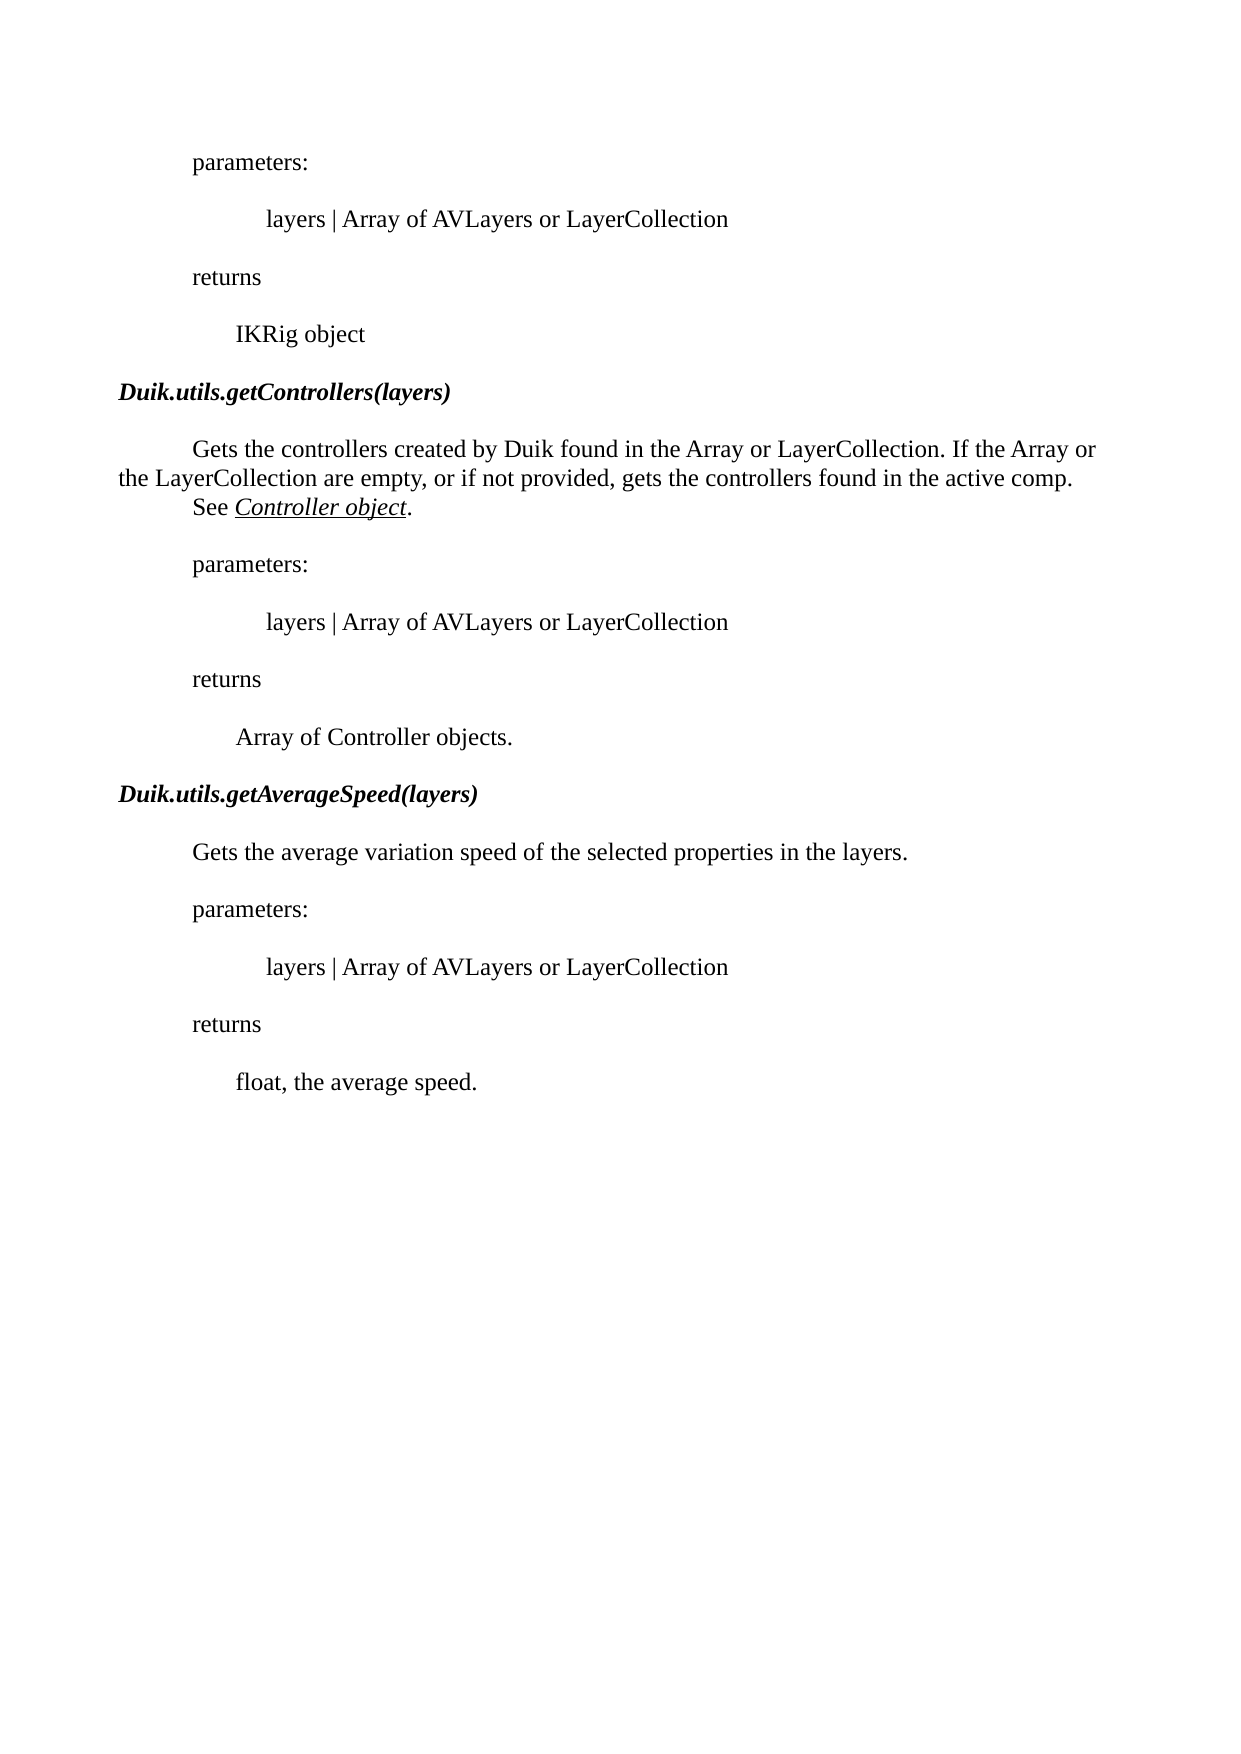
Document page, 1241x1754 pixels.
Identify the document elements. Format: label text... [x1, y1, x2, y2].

text layers | Array of AVLayers or LayerCollection [118, 607, 1122, 636]
text float, the average speed. [118, 1067, 1122, 1096]
text parameters: [118, 147, 1122, 176]
text See Controller object. [118, 492, 1122, 521]
text Array of Controller objects. [118, 722, 1122, 751]
text layers | Array of AVLayers or LayerCollection [118, 204, 1122, 233]
text returns [118, 1009, 1122, 1038]
text parameters: [118, 894, 1122, 923]
text Gets the controllers created by Duik found in the Array or LayerCollection. If the Array or the LayerCollection are empty, or if not provided, gets the controllers found in the active comp. [118, 434, 1122, 492]
text returns [118, 262, 1122, 291]
text Gets the average variation speed of the selected properties in the layers. [118, 837, 1122, 866]
text IKRig object [118, 319, 1122, 348]
text Duik.utils.getAverageSpeed(layers) [118, 779, 1122, 808]
text Duik.utils.getControllers(layers) [118, 377, 1122, 406]
text layers | Array of AVLayers or LayerCollection [118, 952, 1122, 981]
text returns [118, 664, 1122, 693]
text parameters: [118, 549, 1122, 578]
